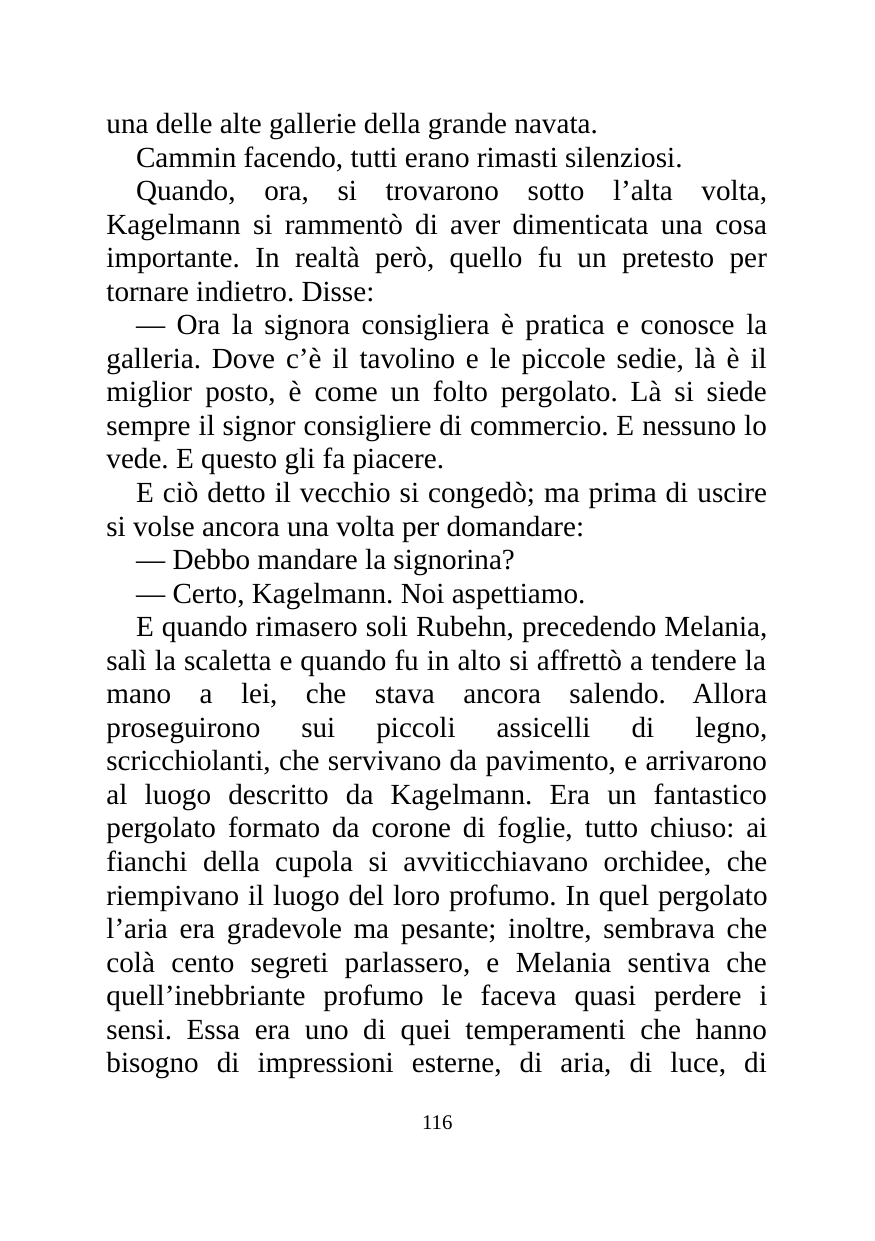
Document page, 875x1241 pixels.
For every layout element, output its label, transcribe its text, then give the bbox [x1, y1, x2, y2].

text — Ora la signora consigliera è pratica e conosce la galleria. Dove c’è il tavolino e le piccole sedie, là è il miglior posto, è come un folto pergolato. Là si siede sempre il signor consigliere di commercio. E nessuno lo vede. E questo gli fa piacere. [106, 307, 768, 475]
text Cammin facendo, tutti erano rimasti silenziosi. [106, 140, 768, 173]
text — Certo, Kagelmann. Noi aspettiamo. [106, 576, 768, 609]
text Quando, ora, si trovarono sotto l’alta volta, Kagelmann si rammentò di aver dimenticata una cosa importante. In realtà però, quello fu un pretesto per tornare indietro. Disse: [106, 173, 768, 307]
text — Debbo mandare la signorina? [106, 542, 768, 576]
text E quando rimasero soli Rubehn, precedendo Melania, salì la scaletta e quando fu in alto si affrettò a tendere la mano a lei, che stava ancora salendo. Allora proseguirono sui piccoli assicelli di legno, scricchiolanti, che servivano da pavimento, e arrivarono al luogo descritto da Kagelmann. Era un fantastico pergolato formato da corone di foglie, tutto chiuso: ai fianchi della cupola si avviticchiavano orchidee, che riempivano il luogo del loro profumo. In quel pergolato l’aria era gradevole ma pesante; inoltre, sembrava che colà cento segreti parlassero, e Melania sentiva che quell’inebbriante profumo le faceva quasi perdere i sensi. Essa era uno di quei temperamenti che hanno bisogno di impressioni esterne, di aria, di luce, di [106, 609, 768, 1079]
text una delle alte gallerie della grande navata. [106, 106, 768, 140]
text E ciò detto il vecchio si congedò; ma prima di uscire si volse ancora una volta per domandare: [106, 475, 768, 542]
